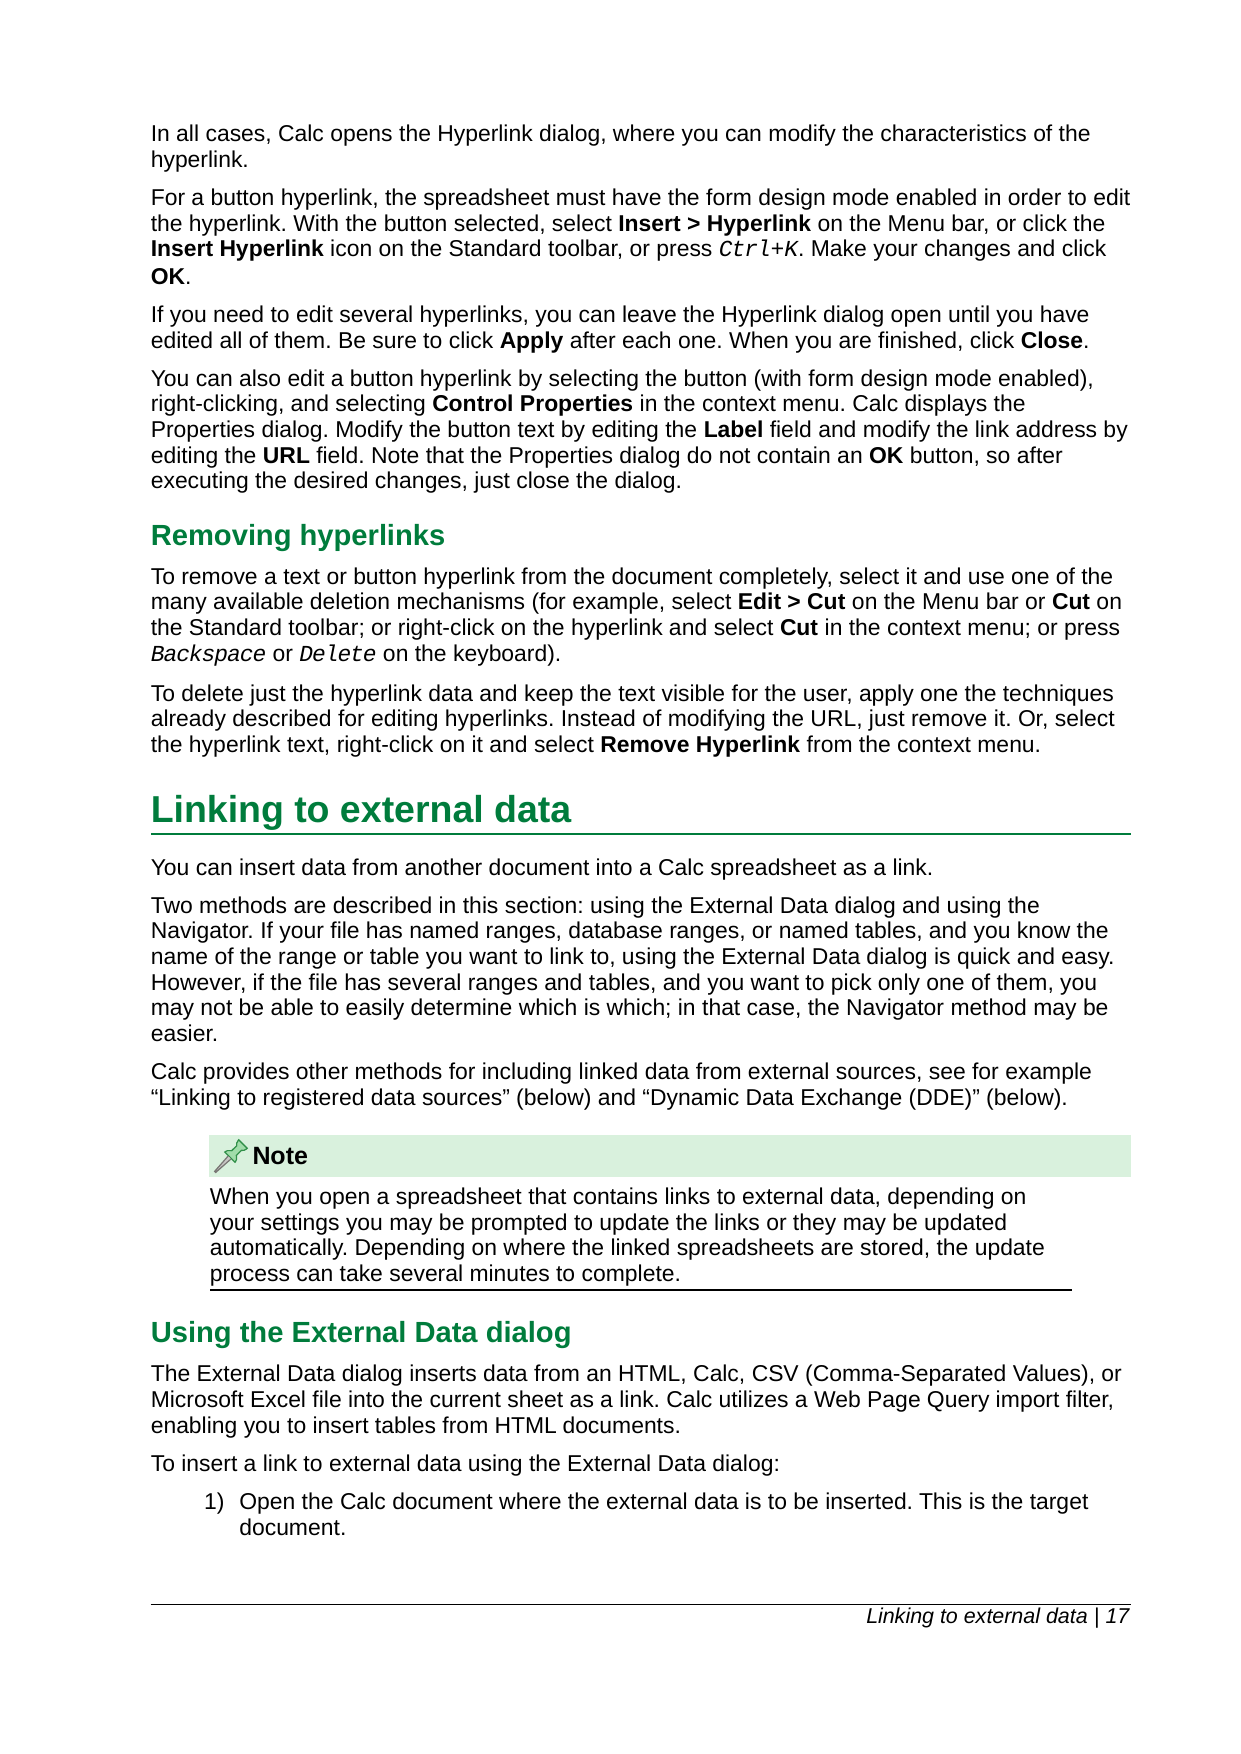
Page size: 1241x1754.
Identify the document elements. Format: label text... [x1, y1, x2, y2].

text You can also edit a button hyperlink by selecting the button (with form design mode enabled), right-clicking, and selecting Control Properties in the context menu. Calc displays the Properties dialog. Modify the button text by editing the Label field and modify the link address by editing the URL field. Note that the Properties dialog do not contain an OK button, so after executing the desired changes, just close the dialog. [151, 366, 1131, 494]
text For a button hyperlink, the spreadsheet must have the form design mode enabled in order to edit the hyperlink. With the button selected, select Insert > Hyperlink on the Menu bar, or click the Insert Hyperlink icon on the Standard toolbar, or press Ctrl+K. Make your changes and click OK. [151, 185, 1131, 289]
text In all cases, Calc opens the Hyperlink dialog, where you can modify the characteristics of the hyperlink. [151, 121, 1131, 172]
subtitle Using the External Data dialog [151, 1316, 1131, 1349]
subtitle Note [252, 1135, 1131, 1177]
text To remove a text or button hyperlink from the document completely, select it and use one of the many available deletion mechanisms (for example, select Edit > Cut on the Menu bar or Cut on the Standard toolbar; or right-click on the hyperlink and select Cut in the context menu; or press Backspace or Delete on the keyboard). [151, 563, 1131, 668]
text Two methods are described in this section: using the External Data dialog and using the Navigator. If your file has named ranges, database ranges, or named tables, and you know the name of the range or table you want to link to, using the External Data dialog is quick and easy. However, if the file has several ranges and tables, and you want to pick only one of them, you may not be able to easily determine which is which; in that case, the Navigator method may be easier. [151, 892, 1131, 1046]
text When you open a spreadsheet that contains links to external data, depending on your settings you may be prompted to update the links or they may be updated automatically. Depending on where the linked spreadsheets are stored, the update process can take several minutes to complete. [209, 1184, 1072, 1291]
subtitle Removing hyperlinks [151, 518, 1131, 551]
list Open the Calc document where the external data is to be inserted. This is the target document. [224, 1489, 1131, 1540]
text Calc provides other methods for including linked data from external sources, see for example “Linking to registered data sources” (below) and “Dynamic Data Exchange (DDE)” (below). [151, 1059, 1131, 1110]
list To insert a link to external data using the External Data dialog: [151, 1451, 1131, 1476]
text You can insert data from another document into a Calc spreadsheet as a link. [151, 854, 1131, 880]
subtitle Linking to external data [151, 788, 1131, 833]
text If you need to edit several hyperlinks, you can leave the Hyperlink dialog open until you have edited all of them. Be sure to click Apply after each one. When you are finished, click Close. [151, 302, 1131, 353]
text To delete just the hyperlink data and keep the text visible for the user, apply one the techniques already described for editing hyperlinks. Instead of modifying the URL, just remove it. Or, select the hyperlink text, right-click on it and select Remove Hyperlink from the context menu. [151, 680, 1131, 757]
text The External Data dialog inserts data from an HTML, Calc, CSV (Comma-Separated Values), or Microsoft Excel file into the current sheet as a link. Calc utilizes a Web Page Query import filter, enabling you to insert tables from HTML documents. [151, 1361, 1131, 1438]
